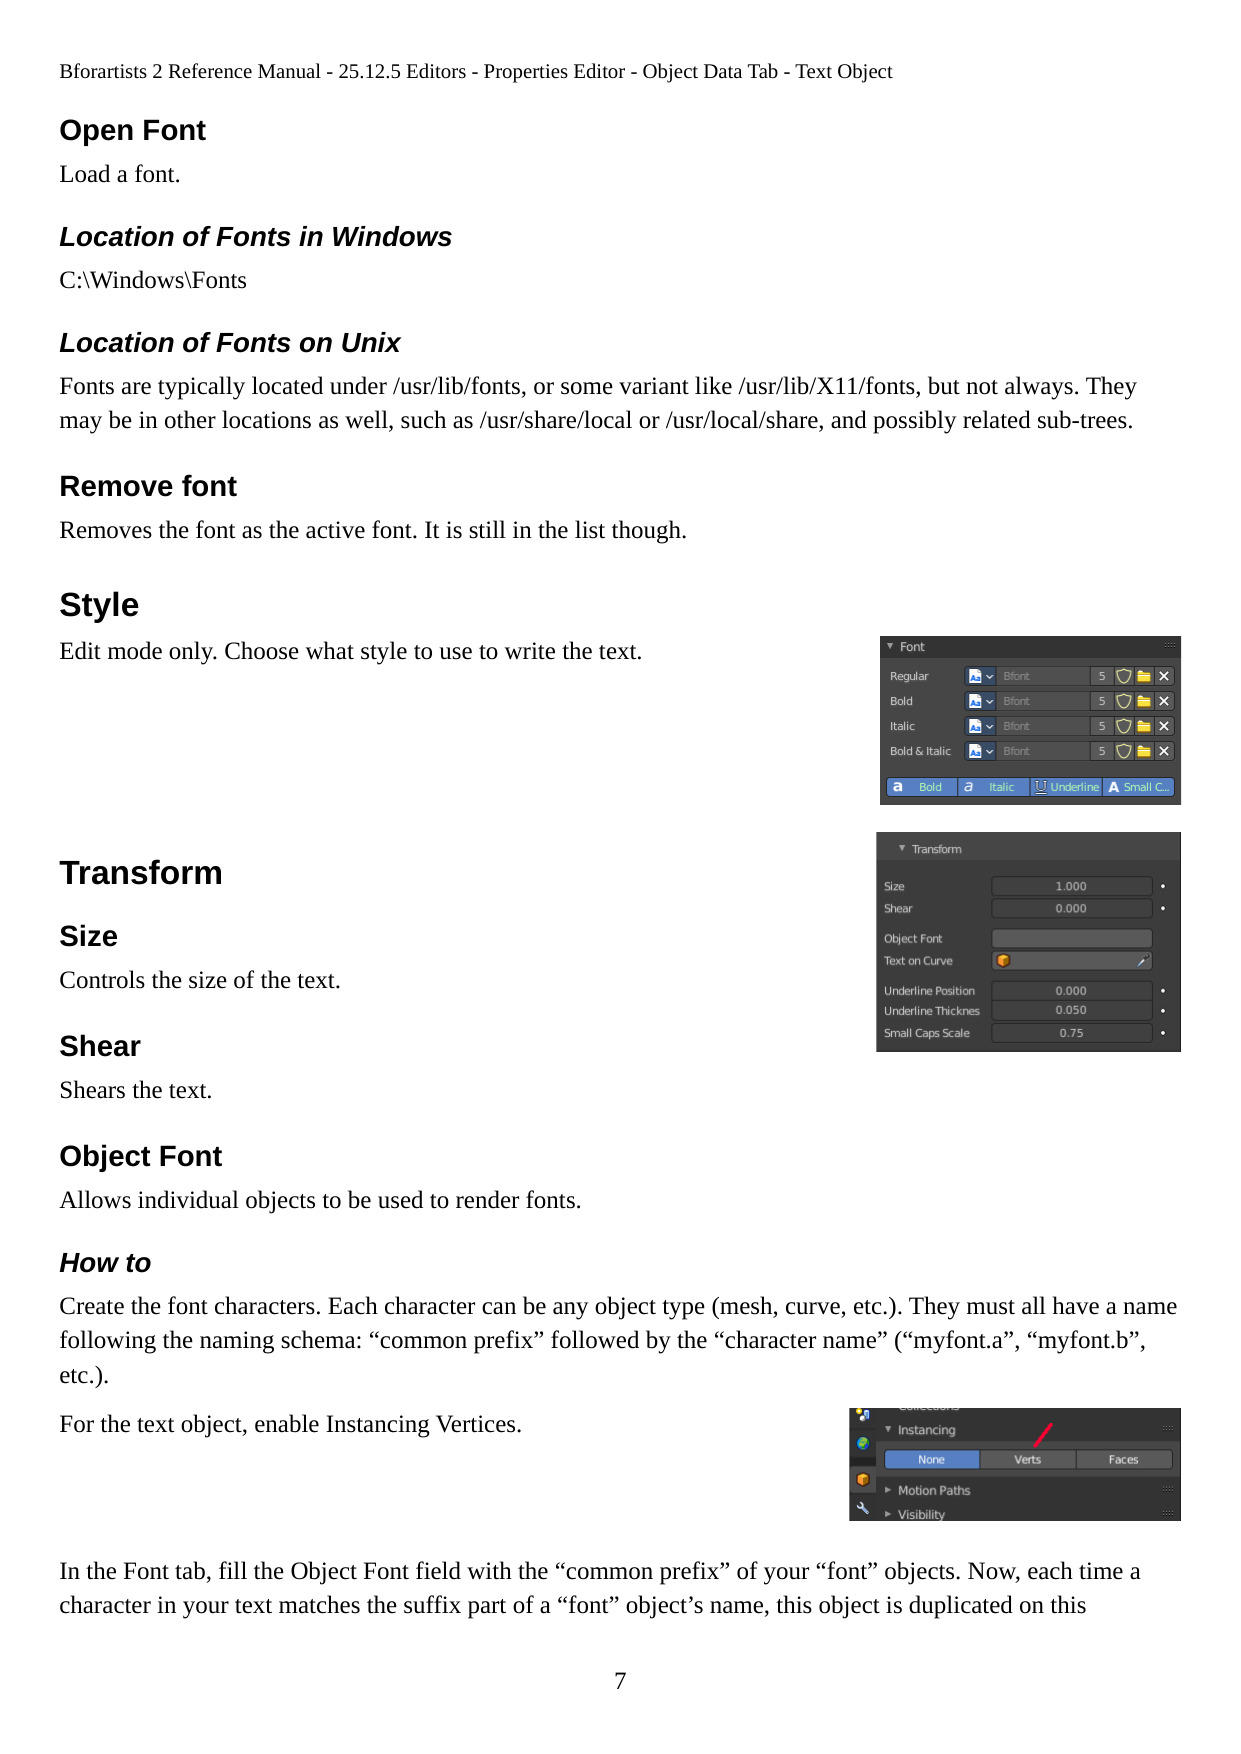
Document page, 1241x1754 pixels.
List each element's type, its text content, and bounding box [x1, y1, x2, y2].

picture [876, 832, 1182, 1052]
subtitle Location of Fonts on Unix [59, 326, 1181, 358]
subtitle Object Font [59, 1139, 1181, 1172]
subtitle Location of Fonts in Windows [59, 220, 1181, 252]
text Allows individual objects to be used to render fonts. [59, 1185, 1181, 1214]
subtitle How to [59, 1247, 1181, 1278]
text For the text object, enable Instancing Vertices. [59, 1409, 849, 1438]
text Controls the size of the text. [59, 965, 876, 994]
text Shears the text. [59, 1075, 1181, 1104]
subtitle Open Font [59, 113, 1181, 146]
text C:\Windows\Fonts [59, 265, 1181, 293]
text Load a font. [59, 159, 1181, 188]
text Removes the font as the active font. It is still in the list though. [59, 515, 1181, 544]
picture [849, 1408, 1182, 1521]
subtitle Shear [59, 1029, 1181, 1063]
subtitle Style [59, 585, 1181, 624]
subtitle Transform [59, 853, 876, 892]
picture [880, 636, 1182, 805]
text Create the font characters. Each character can be any object type (mesh, curve, etc.). They must all have a name following the naming schema: “common prefix” followed by the “character name” (“myfont.a”, “myfont.b”, etc.). [59, 1291, 1181, 1389]
text In the Font tab, fill the Object Font field with the “common prefix” of your “font” objects. Now, each time a character in your text matches the suffix part of a “font” object’s name, this object is duplicated on this [59, 1556, 1181, 1619]
subtitle Remove font [59, 469, 1181, 503]
subtitle Size [59, 919, 876, 953]
text Edit mode only. Choose what style to use to write the text. [59, 636, 880, 665]
text Fonts are typically located under /usr/lib/fonts, or some variant like /usr/lib/X11/fonts, but not always. They may be in other locations as well, such as /usr/share/local or /usr/local/share, and possibly related sub-trees. [59, 371, 1181, 434]
